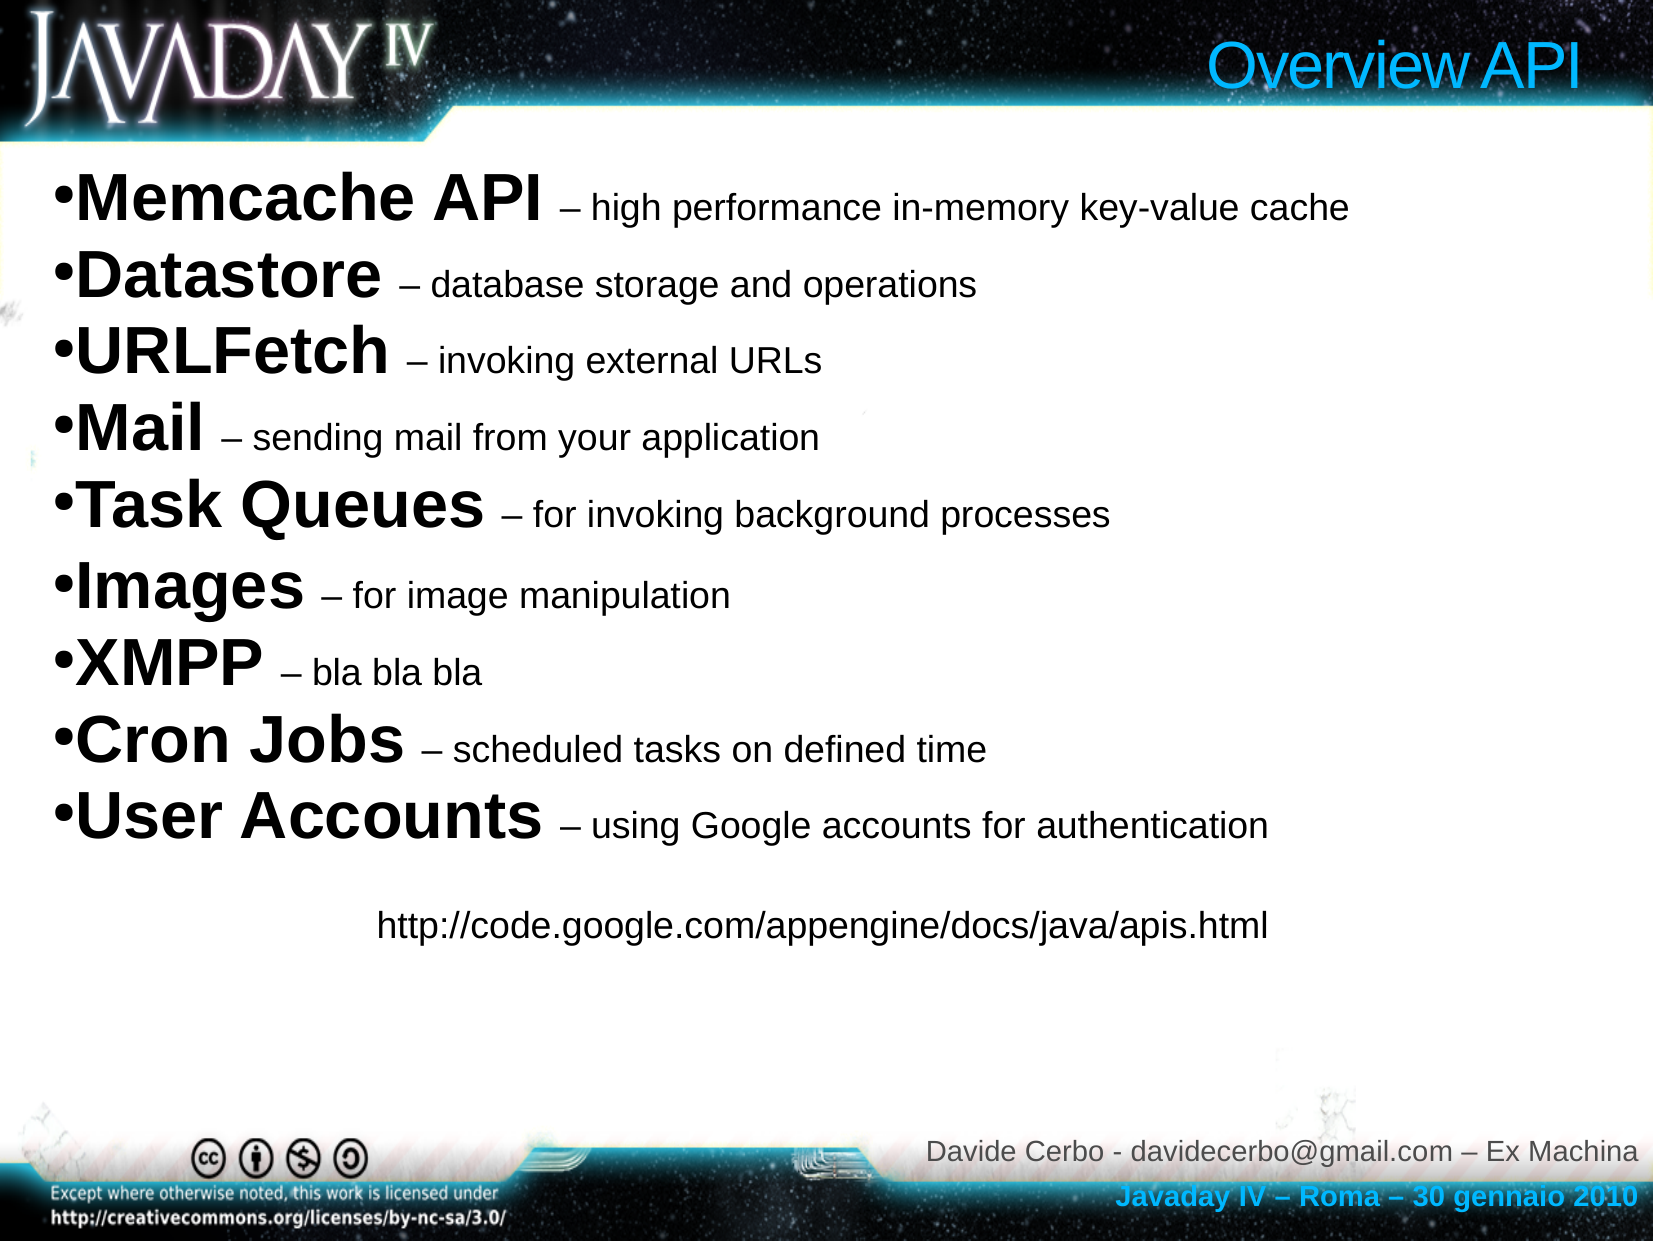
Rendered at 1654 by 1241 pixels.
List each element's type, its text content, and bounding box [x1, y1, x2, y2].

picture [0, 0, 1653, 1241]
list Memcache API – high performance in-memory key-value cache Datastore – database storage and operations URLFetch – invoking external URLs Mail – sending mail from your application Task Queues – for invoking background processes Images – for image manipulation XMPP – bla bla bla Cron Jobs – scheduled tasks on defined time User Accounts – using Google accounts for authentication http://code.google.com/appengine/docs/java/apis.html [52, 167, 1594, 1088]
title Overview API [108, 7, 1585, 124]
